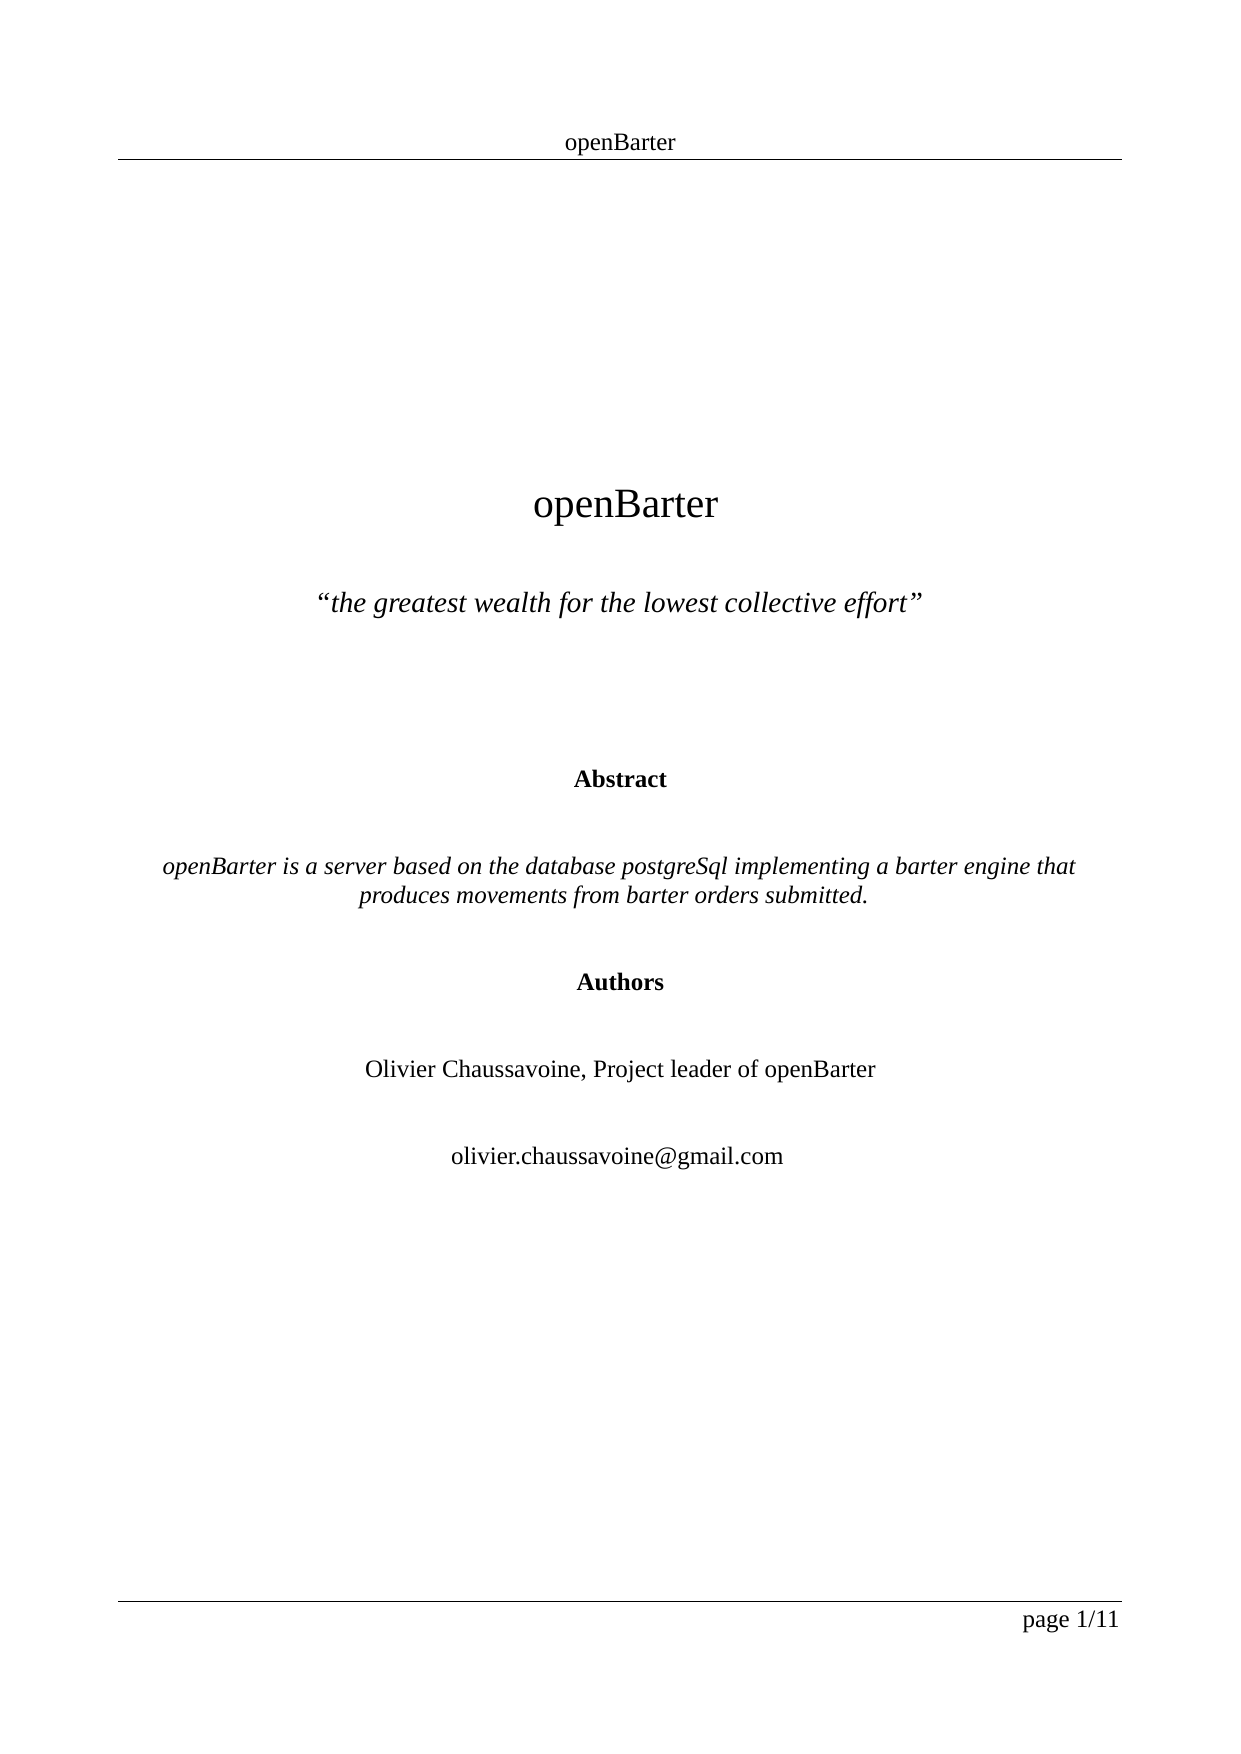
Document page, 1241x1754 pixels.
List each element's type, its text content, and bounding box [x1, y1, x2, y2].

text openBarter [118, 479, 1122, 527]
text “the greatest wealth for the lowest collective effort” [118, 585, 1122, 618]
text openBarter is a server based on the database postgreSql implementing a barter engine that produces movements from barter orders submitted. [118, 851, 1122, 908]
text Olivier Chaussavoine, Project leader of openBarter [118, 1054, 1122, 1083]
text olivier.chaussavoine@gmail.com [118, 1141, 1122, 1170]
text Authors [118, 967, 1122, 996]
text Abstract [118, 764, 1122, 793]
